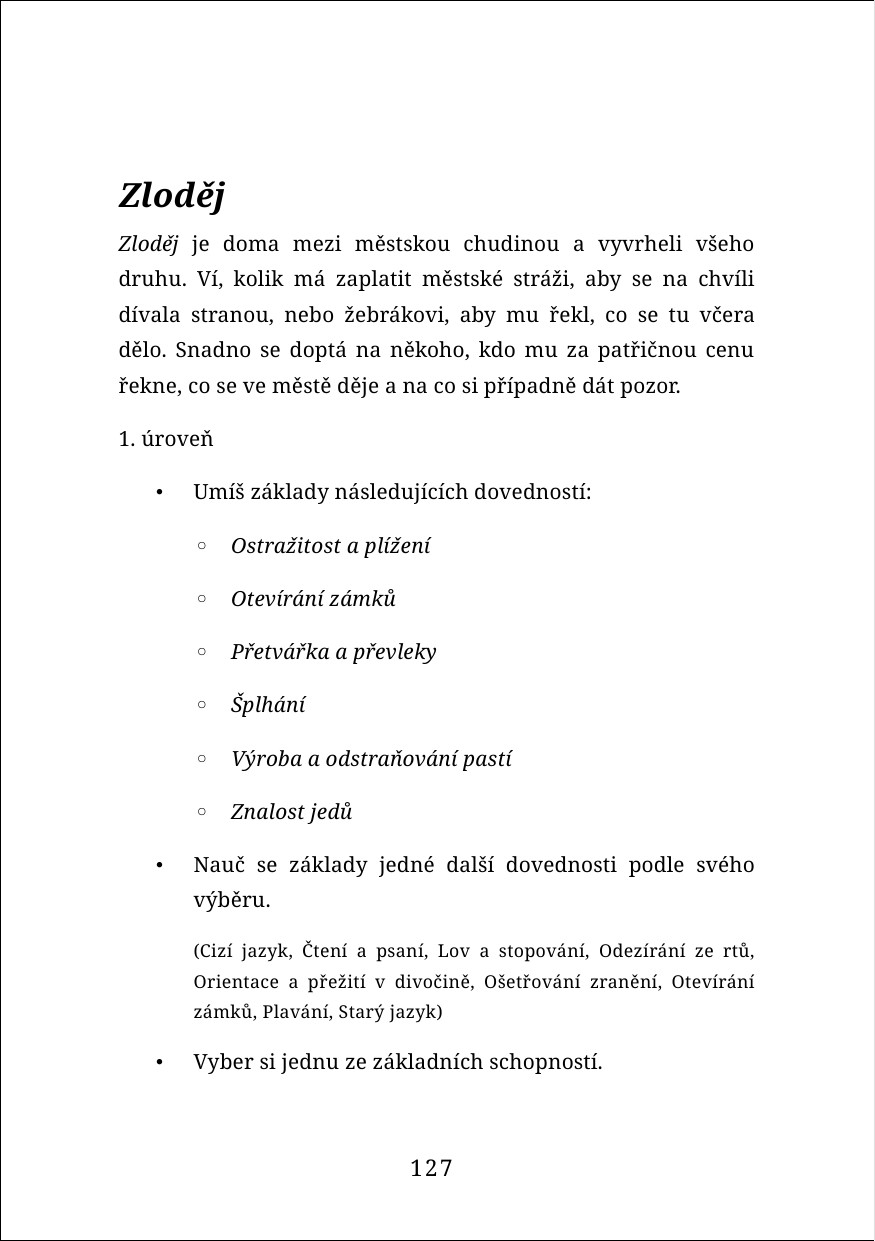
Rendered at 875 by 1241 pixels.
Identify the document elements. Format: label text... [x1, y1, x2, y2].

list Vyber si jednu ze základních schopností. [156, 1047, 756, 1076]
list Šplhání [193, 690, 756, 719]
list Umíš základy následujících dovedností: [156, 477, 756, 506]
list Otevírání zámků [193, 584, 756, 612]
list Znalost jedů [193, 797, 756, 825]
list Ostražitost a plížení [193, 531, 756, 559]
list Výroba a odstraňování pastí [193, 744, 756, 772]
subtitle Zloděj [118, 172, 756, 217]
text 1. úroveň [118, 424, 756, 453]
list (Cizí jazyk, Čtení a psaní, Lov a stopování, Odezírání ze rtů, Orientace a přežití v divočině, Ošetřování zranění, Otevírání zámků, Plavání, Starý jazyk) [156, 939, 756, 1023]
list Přetvářka a převleky [193, 637, 756, 666]
list Nauč se základy jedné další dovednosti podle svého výběru. [156, 850, 756, 914]
text Zloděj je doma mezi městskou chudinou a vyvrheli všeho druhu. Ví, kolik má zaplatit městské stráži, aby se na chvíli dívala stranou, nebo žebrákovi, aby mu řekl, co se tu včera dělo. Snadno se doptá na někoho, kdo mu za patřičnou cenu řekne, co se ve městě děje a na co si případně dát pozor. [118, 229, 756, 399]
